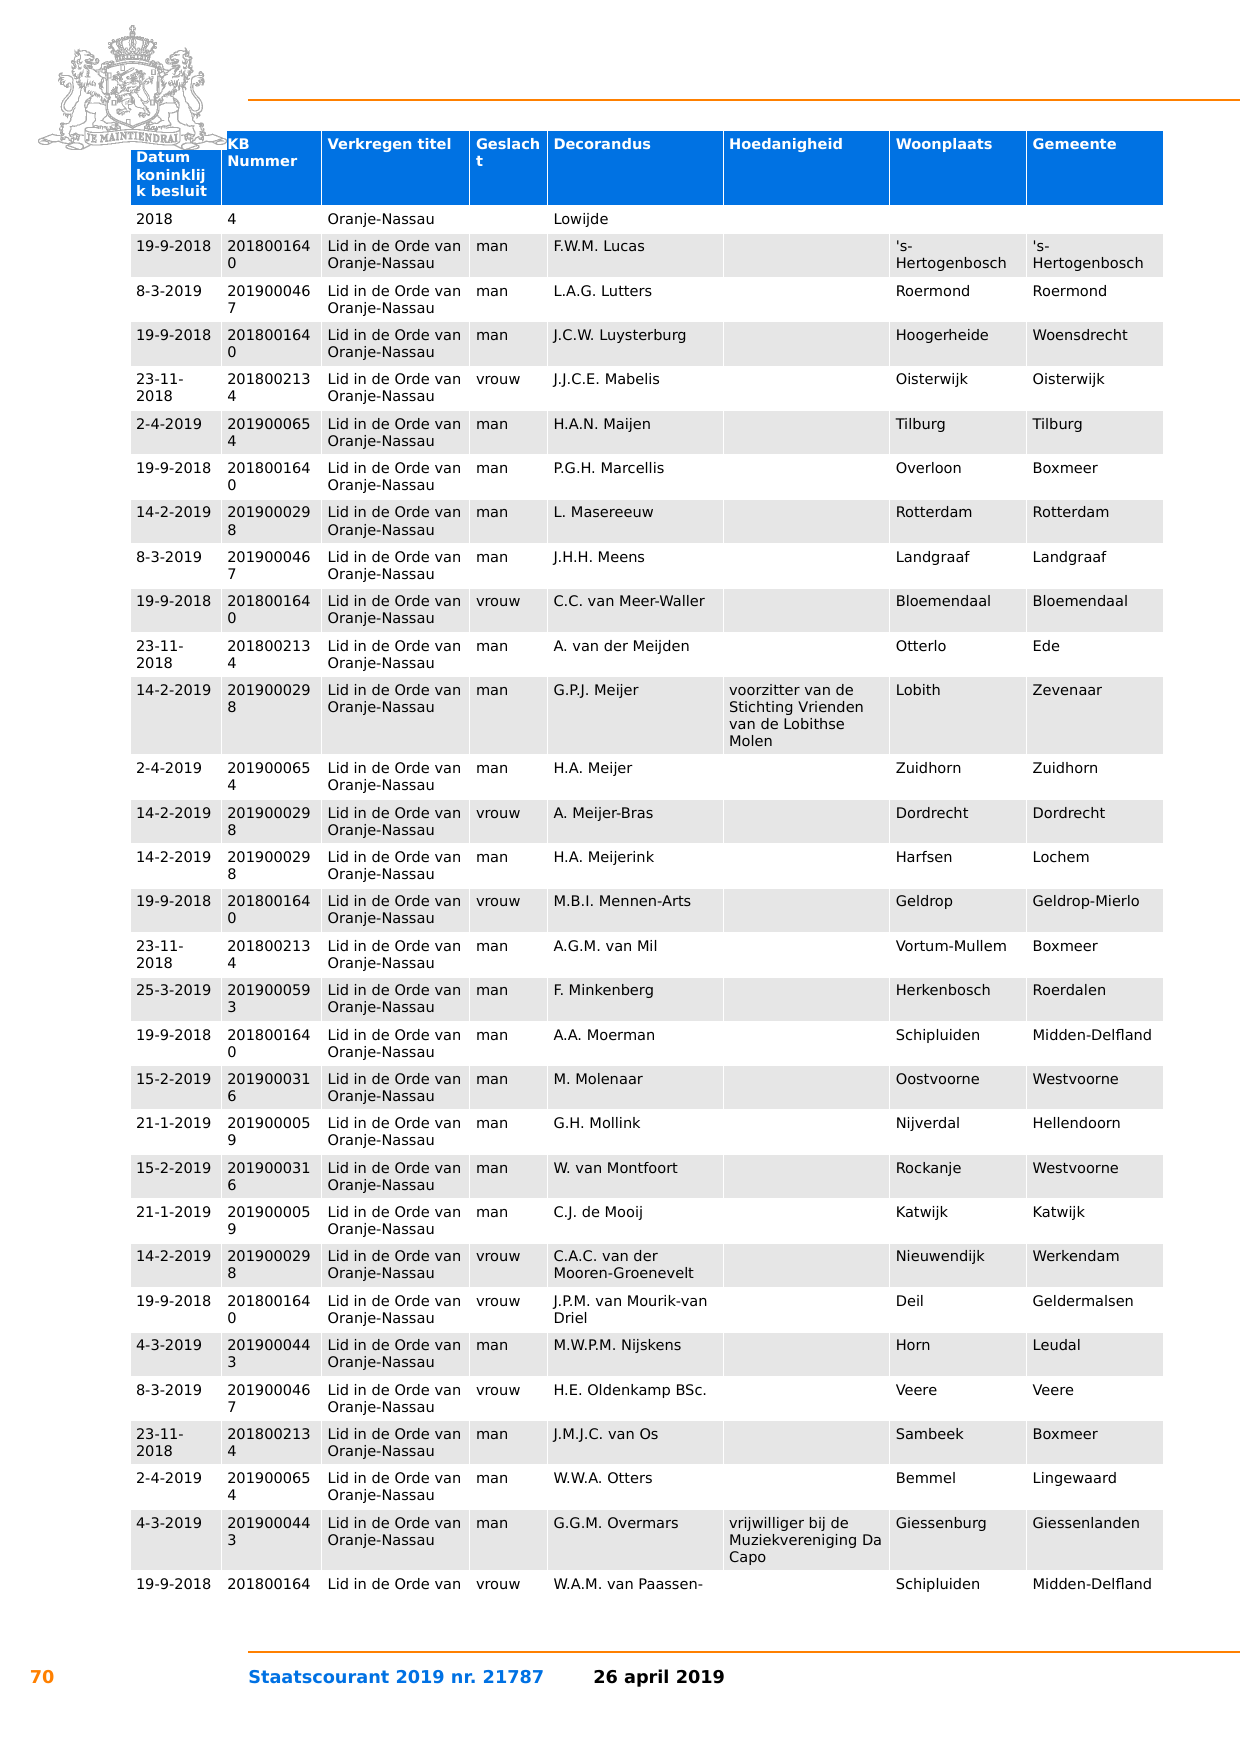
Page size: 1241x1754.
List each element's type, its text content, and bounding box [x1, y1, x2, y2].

table_cell 21-1-2019 [131, 1111, 221, 1154]
table_cell Lid in de Orde van Oranje-Nassau [322, 800, 469, 843]
table_cell J.M.J.C. van Os [548, 1421, 723, 1464]
table_cell Lid in de Orde van Oranje-Nassau [322, 234, 469, 277]
picture [38, 25, 227, 150]
table_cell man [470, 1510, 547, 1570]
table_cell [724, 544, 889, 587]
table_cell 201800164 [222, 1571, 321, 1598]
table_cell Lid in de Orde van Oranje-Nassau [322, 844, 469, 888]
table_cell vrouw [470, 1288, 547, 1331]
table_cell Boxmeer [1027, 455, 1163, 499]
table_cell Lid in de Orde van Oranje-Nassau [322, 589, 469, 632]
table_cell [724, 1421, 889, 1464]
table_cell man [470, 844, 547, 888]
table_cell Herkenbosch [890, 978, 1026, 1021]
table_cell Roermond [1027, 278, 1163, 321]
table_cell G.P.J. Meijer [548, 677, 723, 754]
table_cell Lid in de Orde van Oranje-Nassau [322, 633, 469, 676]
table_cell 2019000298 [222, 500, 321, 543]
table_cell man [470, 1333, 547, 1376]
table_cell W.A.M. van Paassen- [548, 1571, 723, 1598]
table_cell [724, 1111, 889, 1154]
table_cell Landgraaf [890, 544, 1026, 587]
table_cell Rotterdam [890, 500, 1026, 543]
table_cell [724, 1333, 889, 1376]
table_cell 2-4-2019 [131, 411, 221, 454]
table_cell 2019000316 [222, 1066, 321, 1109]
table_cell 2018002134 [222, 1421, 321, 1464]
table_cell Harfsen [890, 844, 1026, 888]
table_cell man [470, 411, 547, 454]
table_cell [470, 206, 547, 232]
table_cell Bloemendaal [1027, 589, 1163, 632]
table_cell Lid in de Orde van Oranje-Nassau [322, 411, 469, 454]
table_cell F.W.M. Lucas [548, 234, 723, 277]
table_cell 19-9-2018 [131, 1288, 221, 1331]
table_cell Schipluiden [890, 1571, 1026, 1598]
table_cell H.A.N. Maijen [548, 411, 723, 454]
table_cell man [470, 933, 547, 976]
table_cell [724, 322, 889, 366]
table_cell vrouw [470, 589, 547, 632]
table_cell [724, 206, 889, 232]
table_cell Nijverdal [890, 1111, 1026, 1154]
table_cell 14-2-2019 [131, 1244, 221, 1287]
table_cell L. Masereeuw [548, 500, 723, 543]
table_cell J.J.C.E. Mabelis [548, 367, 723, 410]
table_cell Lochem [1027, 844, 1163, 888]
table_cell J.P.M. van Mourik-van Driel [548, 1288, 723, 1331]
table_cell Sambeek [890, 1421, 1026, 1464]
table_cell 2019000593 [222, 978, 321, 1021]
table_cell Lid in de Orde van Oranje-Nassau [322, 278, 469, 321]
table_cell [724, 455, 889, 499]
table_cell 2018001640 [222, 234, 321, 277]
table_cell 2018001640 [222, 589, 321, 632]
table_cell Giessenlanden [1027, 1510, 1163, 1570]
table_cell Schipluiden [890, 1022, 1026, 1065]
table_cell A. van der Meijden [548, 633, 723, 676]
table_cell C.A.C. van der Mooren-Groenevelt [548, 1244, 723, 1287]
table_cell 15-2-2019 [131, 1155, 221, 1198]
table_cell man [470, 1155, 547, 1198]
table_cell Boxmeer [1027, 933, 1163, 976]
table_cell 2-4-2019 [131, 756, 221, 799]
table_cell Tilburg [1027, 411, 1163, 454]
table_cell Lid in de Orde van Oranje-Nassau [322, 1244, 469, 1287]
table_cell 2018001640 [222, 1288, 321, 1331]
table_cell man [470, 1466, 547, 1509]
table_cell Oisterwijk [890, 367, 1026, 410]
table_cell vrouw [470, 889, 547, 932]
table_cell Lobith [890, 677, 1026, 754]
table_header Decorandus [548, 131, 723, 205]
table_cell man [470, 1421, 547, 1464]
table_cell Geldrop [890, 889, 1026, 932]
table_cell Zuidhorn [1027, 756, 1163, 799]
table_cell Zuidhorn [890, 756, 1026, 799]
table_cell 2019000467 [222, 544, 321, 587]
table_cell [724, 1155, 889, 1198]
table_cell 2018002134 [222, 367, 321, 410]
table_cell Zevenaar [1027, 677, 1163, 754]
table_cell Lid in de Orde van Oranje-Nassau [322, 1155, 469, 1198]
table_cell vrouw [470, 367, 547, 410]
table_cell Oostvoorne [890, 1066, 1026, 1109]
table_cell Geldrop-Mierlo [1027, 889, 1163, 932]
table_cell A. Meijer-Bras [548, 800, 723, 843]
table_cell 2-4-2019 [131, 1466, 221, 1509]
table_cell [724, 234, 889, 277]
table_cell W.W.A. Otters [548, 1466, 723, 1509]
table_cell [724, 1244, 889, 1287]
table_cell Hellendoorn [1027, 1111, 1163, 1154]
table_cell M.W.P.M. Nijskens [548, 1333, 723, 1376]
table_cell man [470, 544, 547, 587]
table_cell man [470, 1111, 547, 1154]
table_cell Dordrecht [890, 800, 1026, 843]
table_cell Lid in de Orde van Oranje-Nassau [322, 889, 469, 932]
table_cell Oisterwijk [1027, 367, 1163, 410]
table_cell Lid in de Orde van Oranje-Nassau [322, 1333, 469, 1376]
table_cell [724, 844, 889, 888]
table_cell Lid in de Orde van Oranje-Nassau [322, 1377, 469, 1420]
table_cell F. Minkenberg [548, 978, 723, 1021]
table_header Gemeente [1027, 131, 1163, 205]
table_cell 2019000298 [222, 677, 321, 754]
table_cell Bloemendaal [890, 589, 1026, 632]
table_cell 14-2-2019 [131, 800, 221, 843]
table_cell [724, 589, 889, 632]
table_cell Lid in de Orde van Oranje-Nassau [322, 677, 469, 754]
table_cell P.G.H. Marcellis [548, 455, 723, 499]
table_cell Lid in de Orde van Oranje-Nassau [322, 1421, 469, 1464]
table_cell C.C. van Meer-Waller [548, 589, 723, 632]
table_cell vrouw [470, 1244, 547, 1287]
table_cell Giessenburg [890, 1510, 1026, 1570]
table_cell [724, 933, 889, 976]
table_cell [724, 978, 889, 1021]
table_cell 21-1-2019 [131, 1199, 221, 1243]
table_cell 14-2-2019 [131, 677, 221, 754]
table_cell man [470, 1022, 547, 1065]
table_cell man [470, 756, 547, 799]
table_cell man [470, 322, 547, 366]
table_cell Veere [890, 1377, 1026, 1420]
table_cell 2019000316 [222, 1155, 321, 1198]
table_cell Katwijk [1027, 1199, 1163, 1243]
table_cell man [470, 677, 547, 754]
table_cell Landgraaf [1027, 544, 1163, 587]
table_cell [724, 1199, 889, 1243]
table_cell Westvoorne [1027, 1066, 1163, 1109]
table_cell Lid in de Orde van Oranje-Nassau [322, 500, 469, 543]
table_cell Lid in de Orde van Oranje-Nassau [322, 978, 469, 1021]
table_cell 23-11-2018 [131, 1421, 221, 1464]
table_cell voorzitter van de Stichting Vrienden van de Lobithse Molen [724, 677, 889, 754]
table_cell Otterlo [890, 633, 1026, 676]
table_cell [890, 206, 1026, 232]
table_cell Katwijk [890, 1199, 1026, 1243]
table_cell 8-3-2019 [131, 1377, 221, 1420]
table_cell W. van Montfoort [548, 1155, 723, 1198]
table_cell 19-9-2018 [131, 455, 221, 499]
table_cell Lid in de Orde van Oranje-Nassau [322, 1066, 469, 1109]
table_cell 2019000467 [222, 278, 321, 321]
table_cell Lid in de Orde van Oranje-Nassau [322, 1022, 469, 1065]
table_cell 2019000059 [222, 1199, 321, 1243]
table_cell Overloon [890, 455, 1026, 499]
table_cell Westvoorne [1027, 1155, 1163, 1198]
table_cell G.G.M. Overmars [548, 1510, 723, 1570]
table_cell 2019000443 [222, 1333, 321, 1376]
table_cell 19-9-2018 [131, 589, 221, 632]
table_cell [724, 500, 889, 543]
table_cell H.E. Oldenkamp BSc. [548, 1377, 723, 1420]
table_cell man [470, 633, 547, 676]
table_cell M. Molenaar [548, 1066, 723, 1109]
table_cell Midden-Delfland [1027, 1022, 1163, 1065]
table_cell G.H. Mollink [548, 1111, 723, 1154]
table_cell Veere [1027, 1377, 1163, 1420]
table_cell [724, 1466, 889, 1509]
table_cell 14-2-2019 [131, 500, 221, 543]
table_cell J.H.H. Meens [548, 544, 723, 587]
table_cell Werkendam [1027, 1244, 1163, 1287]
table_cell [724, 1571, 889, 1598]
table_cell 19-9-2018 [131, 1022, 221, 1065]
table_cell A.G.M. van Mil [548, 933, 723, 976]
table_cell man [470, 978, 547, 1021]
table_cell Rotterdam [1027, 500, 1163, 543]
table_cell Leudal [1027, 1333, 1163, 1376]
table_cell Hoogerheide [890, 322, 1026, 366]
table_cell [724, 800, 889, 843]
table_cell Lingewaard [1027, 1466, 1163, 1509]
table_cell [724, 889, 889, 932]
table_cell Horn [890, 1333, 1026, 1376]
table_cell [724, 411, 889, 454]
table_cell [724, 1022, 889, 1065]
table_cell [724, 756, 889, 799]
table_cell 14-2-2019 [131, 844, 221, 888]
table_cell L.A.G. Lutters [548, 278, 723, 321]
table_cell Boxmeer [1027, 1421, 1163, 1464]
table_cell Midden-Delfland [1027, 1571, 1163, 1598]
table_cell 19-9-2018 [131, 234, 221, 277]
table_cell 2019000654 [222, 756, 321, 799]
table_cell 2019000298 [222, 800, 321, 843]
table_cell 4-3-2019 [131, 1510, 221, 1570]
table_cell 15-2-2019 [131, 1066, 221, 1109]
table_cell [724, 1066, 889, 1109]
table_cell Lid in de Orde van Oranje-Nassau [322, 1111, 469, 1154]
table_cell [724, 367, 889, 410]
table_cell Lid in de Orde van Oranje-Nassau [322, 322, 469, 366]
table_cell man [470, 1199, 547, 1243]
table_cell C.J. de Mooij [548, 1199, 723, 1243]
table_cell Vortum-Mullem [890, 933, 1026, 976]
table_cell Woensdrecht [1027, 322, 1163, 366]
table_cell 2019000467 [222, 1377, 321, 1420]
table_cell vrouw [470, 1571, 547, 1598]
table_cell Geldermalsen [1027, 1288, 1163, 1331]
table_cell [724, 1377, 889, 1420]
table_cell 23-11-2018 [131, 933, 221, 976]
table_cell 2018001640 [222, 1022, 321, 1065]
table_cell 2019000059 [222, 1111, 321, 1154]
table_cell Lid in de Orde van Oranje-Nassau [322, 1466, 469, 1509]
table_cell M.B.I. Mennen-Arts [548, 889, 723, 932]
table_cell Roerdalen [1027, 978, 1163, 1021]
table_cell H.A. Meijerink [548, 844, 723, 888]
table_cell Deil [890, 1288, 1026, 1331]
table_cell [724, 633, 889, 676]
table_cell vrijwilliger bij de Muziekvereniging Da Capo [724, 1510, 889, 1570]
table_cell [724, 1288, 889, 1331]
table_cell 19-9-2018 [131, 889, 221, 932]
table_cell 2019000298 [222, 1244, 321, 1287]
table_header Datum koninklijk besluit [131, 150, 221, 205]
table_cell man [470, 455, 547, 499]
table_header Geslacht [470, 131, 547, 205]
table_cell Lid in de Orde van [322, 1571, 469, 1598]
table_cell H.A. Meijer [548, 756, 723, 799]
table_cell [1027, 206, 1163, 232]
table_cell Oranje-Nassau [322, 206, 469, 232]
table_cell Lid in de Orde van Oranje-Nassau [322, 455, 469, 499]
table_cell 2018002134 [222, 933, 321, 976]
table_cell 2018002134 [222, 633, 321, 676]
table_header KB Nummer [222, 131, 321, 205]
table_cell 2018001640 [222, 889, 321, 932]
table_cell 19-9-2018 [131, 322, 221, 366]
table_cell Lid in de Orde van Oranje-Nassau [322, 367, 469, 410]
table_cell Nieuwendijk [890, 1244, 1026, 1287]
table_cell Lid in de Orde van Oranje-Nassau [322, 544, 469, 587]
table_cell 23-11-2018 [131, 367, 221, 410]
table_cell Lid in de Orde van Oranje-Nassau [322, 1199, 469, 1243]
table_cell 25-3-2019 [131, 978, 221, 1021]
table_cell Lid in de Orde van Oranje-Nassau [322, 1510, 469, 1570]
table_cell man [470, 1066, 547, 1109]
table_cell vrouw [470, 800, 547, 843]
table_cell 4 [222, 206, 321, 232]
table_cell 23-11-2018 [131, 633, 221, 676]
table_cell Roermond [890, 278, 1026, 321]
table_cell 4-3-2019 [131, 1333, 221, 1376]
table_cell 2019000443 [222, 1510, 321, 1570]
table_cell Ede [1027, 633, 1163, 676]
table_cell 2018001640 [222, 322, 321, 366]
table_cell 2018 [131, 206, 221, 232]
table_cell 2019000654 [222, 1466, 321, 1509]
table_cell 8-3-2019 [131, 544, 221, 587]
table_cell man [470, 234, 547, 277]
table_cell 2018001640 [222, 455, 321, 499]
table_cell Lid in de Orde van Oranje-Nassau [322, 933, 469, 976]
table_cell Bemmel [890, 1466, 1026, 1509]
table_header Verkregen titel [322, 131, 469, 205]
table_cell Dordrecht [1027, 800, 1163, 843]
table_cell Lid in de Orde van Oranje-Nassau [322, 1288, 469, 1331]
table_cell 2019000298 [222, 844, 321, 888]
table_cell 2019000654 [222, 411, 321, 454]
table_cell Tilburg [890, 411, 1026, 454]
table_header Woonplaats [890, 131, 1026, 205]
table_cell vrouw [470, 1377, 547, 1420]
table_cell Lid in de Orde van Oranje-Nassau [322, 756, 469, 799]
table_cell A.A. Moerman [548, 1022, 723, 1065]
table_cell 's-Hertogenbosch [890, 234, 1026, 277]
table_cell 19-9-2018 [131, 1571, 221, 1598]
table_cell 's-Hertogenbosch [1027, 234, 1163, 277]
table_cell J.C.W. Luysterburg [548, 322, 723, 366]
table_cell [724, 278, 889, 321]
table_cell man [470, 500, 547, 543]
table_cell 8-3-2019 [131, 278, 221, 321]
table_cell Rockanje [890, 1155, 1026, 1198]
table_cell Lowijde [548, 206, 723, 232]
table_header Hoedanigheid [724, 131, 889, 205]
table_cell man [470, 278, 547, 321]
